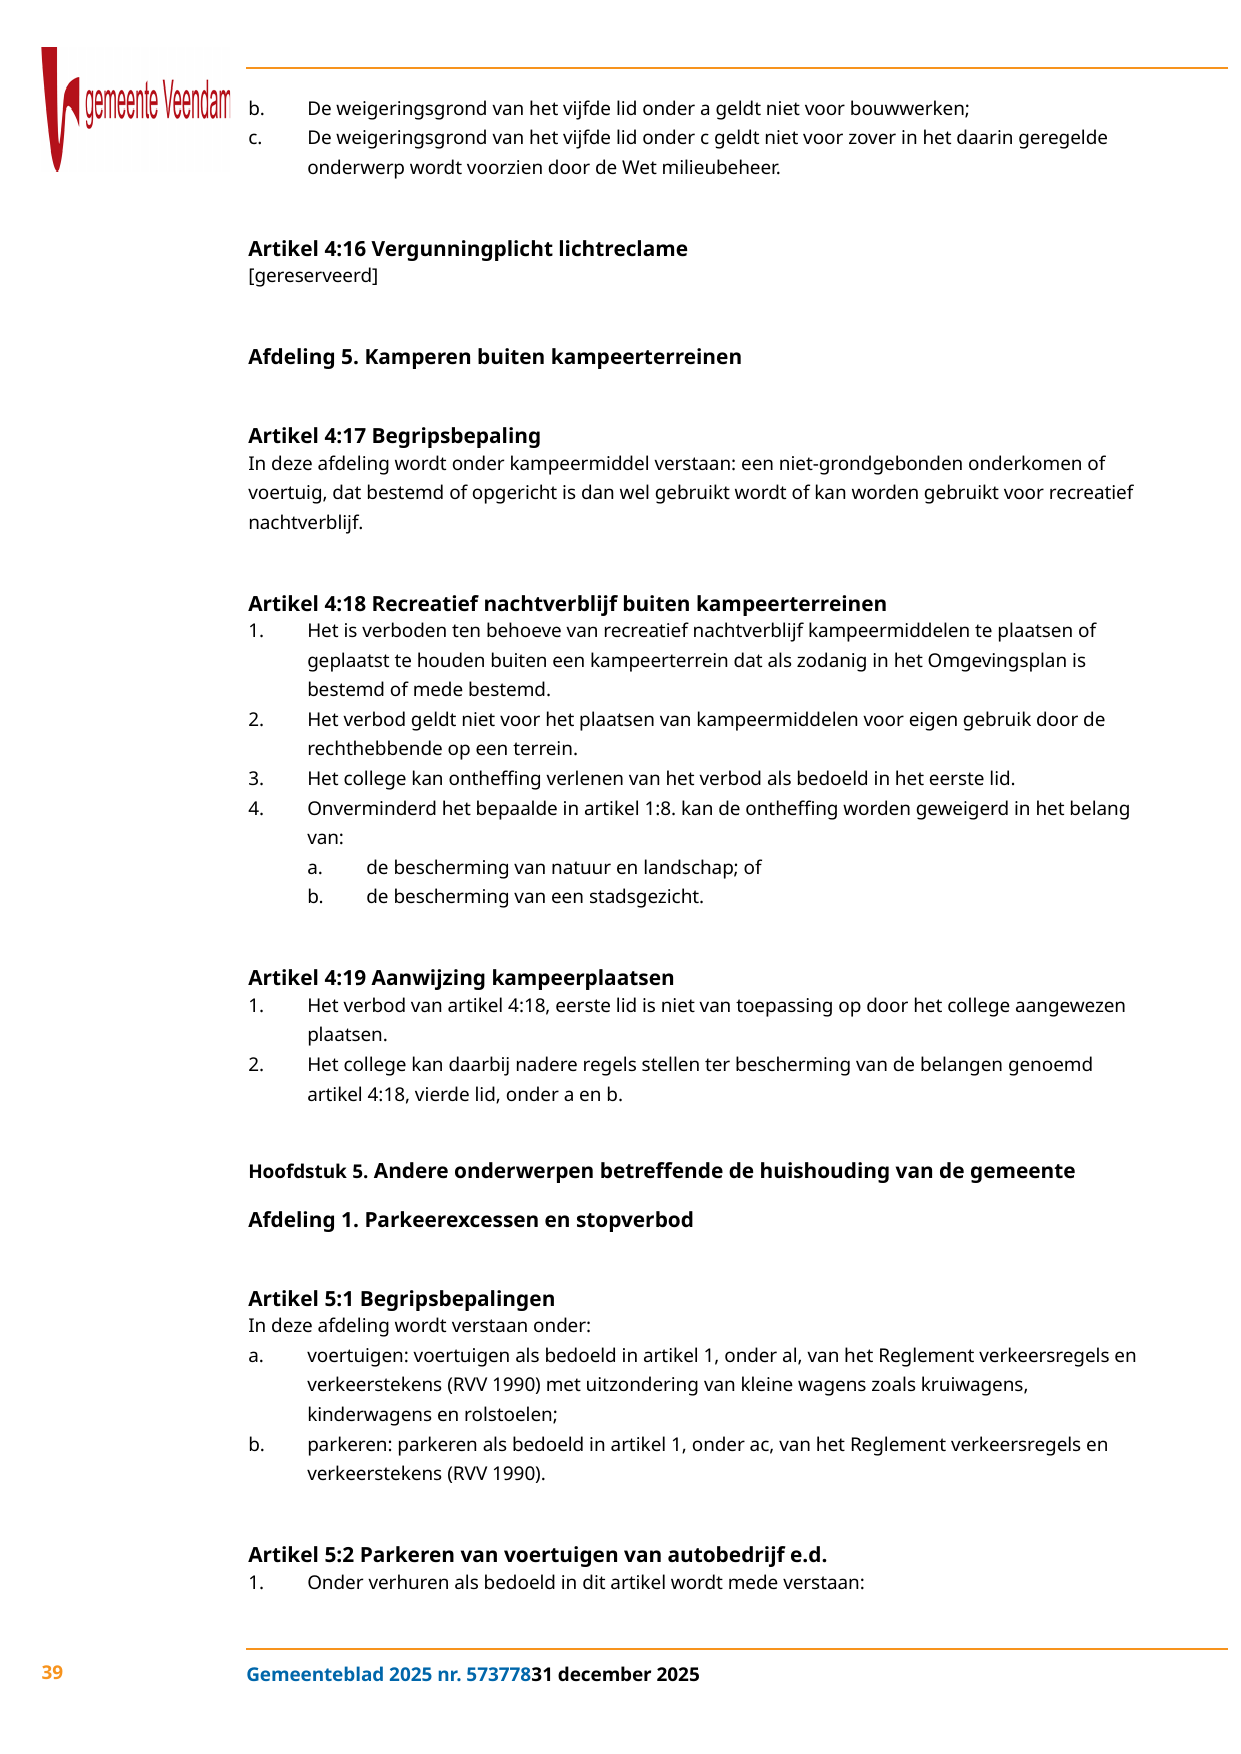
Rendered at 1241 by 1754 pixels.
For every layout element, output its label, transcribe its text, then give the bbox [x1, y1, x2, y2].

list Het is verboden ten behoeve van recreatief nachtverblijf kampeermiddelen te plaatsen of geplaatst te houden buiten een kampeerterrein dat als zodanig in het Omgevingsplan is bestemd of mede bestemd. [248, 617, 1152, 702]
list Onverminderd het bepaalde in artikel 1:8. kan de ontheffing worden geweigerd in het belang van: [248, 795, 1152, 850]
list de bescherming van een stadsgezicht. [307, 883, 1152, 909]
list Onder verhuren als bedoeld in dit artikel wordt mede verstaan: [248, 1569, 1152, 1594]
picture [41, 47, 231, 172]
list De weigeringsgrond van het vijfde lid onder c geldt niet voor zover in het daarin geregelde onderwerp wordt voorzien door de Wet milieubeheer. [248, 124, 1152, 180]
list Het college kan ontheffing verlenen van het verbod als bedoeld in het eerste lid. [248, 765, 1152, 791]
list De weigeringsgrond van het vijfde lid onder a geldt niet voor bouwwerken; [248, 95, 1152, 121]
text Artikel 4:18 Recreatief nachtverblijf buiten kampeerterreinen [248, 589, 1152, 617]
text Artikel 4:17 Begripsbepaling [248, 421, 1152, 450]
list Het college kan daarbij nadere regels stellen ter bescherming van de belangen genoemd artikel 4:18, vierde lid, onder a en b. [248, 1051, 1152, 1106]
text Hoofdstuk 5. Andere onderwerpen betreffende de huishouding van de gemeente [248, 1156, 1152, 1184]
list de bescherming van natuur en landschap; of [307, 854, 1152, 880]
list Het verbod van artikel 4:18, eerste lid is niet van toepassing op door het college aangewezen plaatsen. [248, 992, 1152, 1047]
text Afdeling 5. Kamperen buiten kampeerterreinen [248, 342, 1152, 371]
text Afdeling 1. Parkeerexcessen en stopverbod [248, 1205, 1152, 1234]
text Artikel 5:1 Begripsbepalingen [248, 1284, 1152, 1312]
text In deze afdeling wordt onder kampeermiddel verstaan: een niet-grondgebonden onderkomen of voertuig, dat bestemd of opgericht is dan wel gebruikt wordt of kan worden gebruikt voor recreatief nachtverblijf. [248, 450, 1152, 534]
text Artikel 4:16 Vergunningplicht lichtreclame [248, 234, 1152, 262]
list voertuigen: voertuigen als bedoeld in artikel 1, onder al, van het Reglement verkeersregels en verkeerstekens (RVV 1990) met uitzondering van kleine wagens zoals kruiwagens, kinderwagens en rolstoelen; [248, 1342, 1152, 1427]
text Artikel 4:19 Aanwijzing kampeerplaatsen [248, 963, 1152, 992]
list parkeren: parkeren als bedoeld in artikel 1, onder ac, van het Reglement verkeersregels en verkeerstekens (RVV 1990). [248, 1431, 1152, 1486]
list Het verbod geldt niet voor het plaatsen van kampeermiddelen voor eigen gebruik door de rechthebbende op een terrein. [248, 706, 1152, 761]
text In deze afdeling wordt verstaan onder: [248, 1312, 1152, 1338]
text [gereserveerd] [248, 262, 1152, 288]
text Artikel 5:2 Parkeren van voertuigen van autobedrijf e.d. [248, 1540, 1152, 1569]
